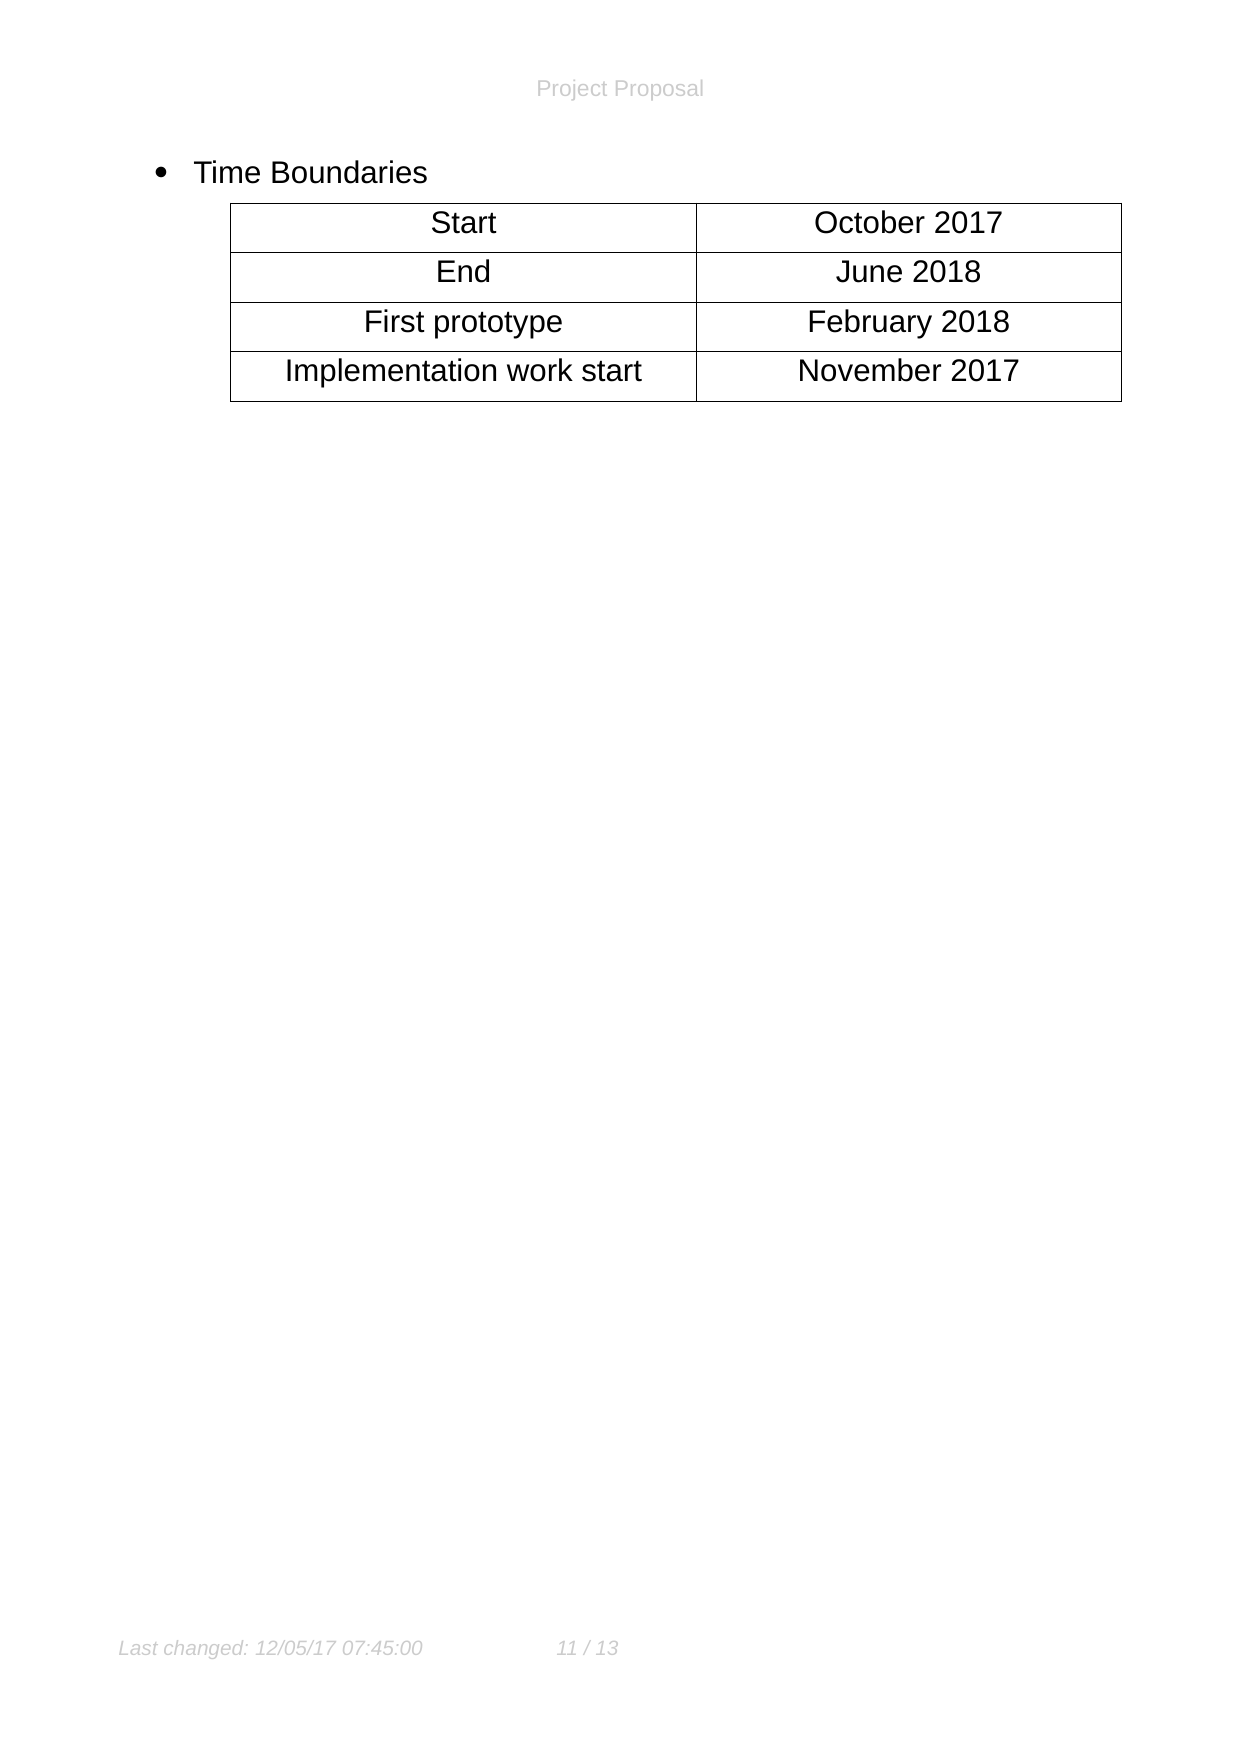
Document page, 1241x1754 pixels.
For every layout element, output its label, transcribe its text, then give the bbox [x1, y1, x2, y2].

table_cell November 2017 [697, 352, 1121, 401]
table_cell Implementation work start [231, 352, 696, 401]
table_cell February 2018 [697, 303, 1121, 351]
table_cell First prototype [231, 303, 696, 351]
table_cell End [231, 253, 696, 302]
list Time Boundaries [156, 154, 1122, 190]
table_cell June 2018 [697, 253, 1121, 302]
table_header October 2017 [697, 204, 1121, 252]
table_header Start [231, 204, 696, 252]
